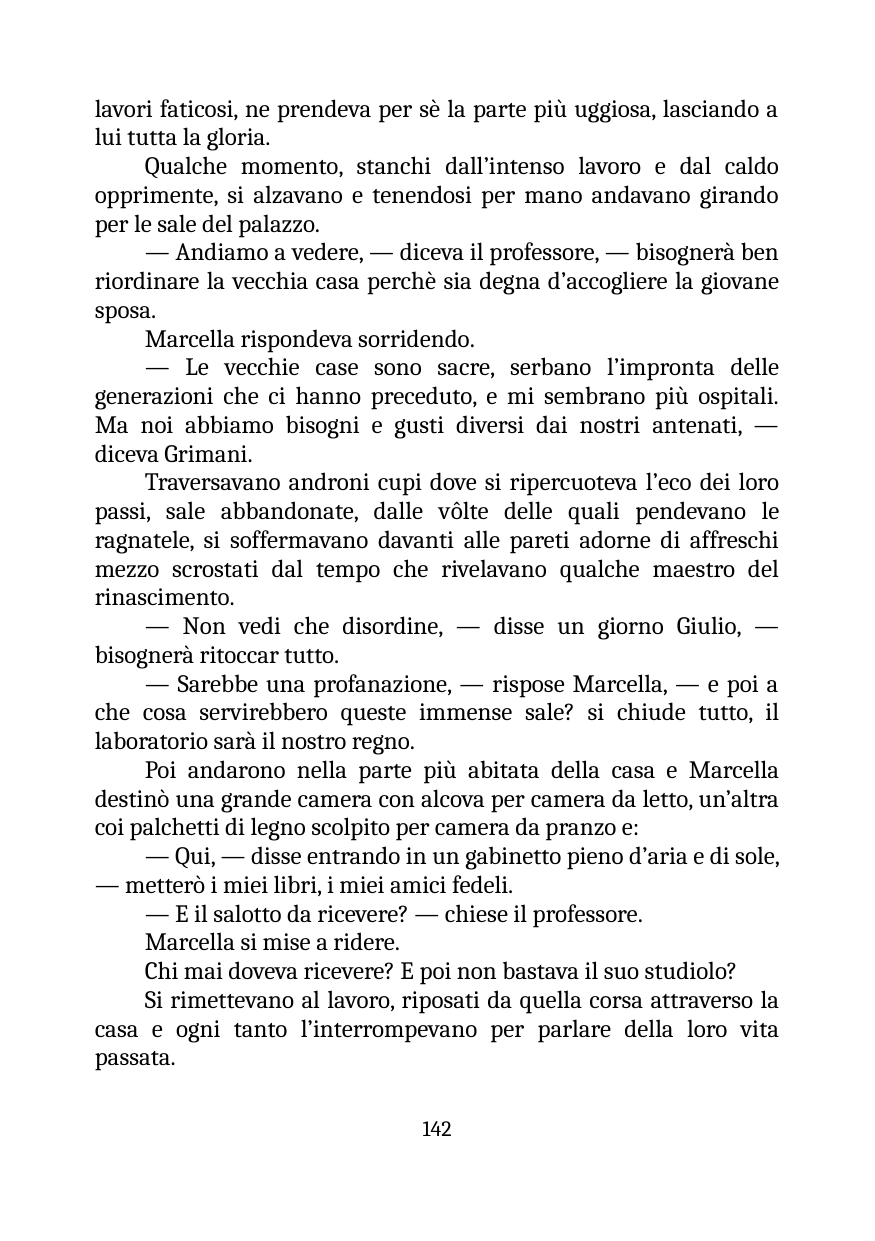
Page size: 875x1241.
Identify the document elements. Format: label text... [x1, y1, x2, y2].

text Poi andarono nella parte più abitata della casa e Marcella destinò una grande camera con alcova per camera da letto, un’altra coi palchetti di legno scolpito per camera da pranzo e: [94, 756, 779, 842]
text Si rimettevano al lavoro, riposati da quella corsa attraverso la casa e ogni tanto l’interrompevano per parlare della loro vita passata. [94, 986, 779, 1072]
text lavori faticosi, ne prendeva per sè la parte più uggiosa, lasciando a lui tutta la gloria. [94, 94, 779, 152]
text — Non vedi che disordine, — disse un giorno Giulio, — bisognerà ritoccar tutto. [94, 612, 779, 669]
text — Sarebbe una profanazione, — rispose Marcella, — e poi a che cosa servirebbero queste immense sale? si chiude tutto, il laboratorio sarà il nostro regno. [94, 669, 779, 756]
text Chi mai doveva ricevere? E poi non bastava il suo studiolo? [94, 957, 779, 986]
text Traversavano androni cupi dove si ripercuoteva l’eco dei loro passi, sale abbandonate, dalle vôlte delle quali pendevano le ragnatele, si soffermavano davanti alle pareti adorne di affreschi mezzo scrostati dal tempo che rivelavano qualche maestro del rinascimento. [94, 468, 779, 612]
text Marcella si mise a ridere. [94, 928, 779, 957]
text — Le vecchie case sono sacre, serbano l’impronta delle generazioni che ci hanno preceduto, e mi sembrano più ospitali. Ma noi abbiamo bisogni e gusti diversi dai nostri antenati, — diceva Grimani. [94, 353, 779, 468]
text — E il salotto da ricevere? — chiese il professore. [94, 899, 779, 928]
text Marcella rispondeva sorridendo. [94, 324, 779, 353]
text Qualche momento, stanchi dall’intenso lavoro e dal caldo opprimente, si alzavano e tenendosi per mano andavano girando per le sale del palazzo. [94, 152, 779, 238]
text — Andiamo a vedere, — diceva il professore, — bisognerà ben riordinare la vecchia casa perchè sia degna d’accogliere la giovane sposa. [94, 238, 779, 324]
text — Qui, — disse entrando in un gabinetto pieno d’aria e di sole, — metterò i miei libri, i miei amici fedeli. [94, 842, 779, 899]
